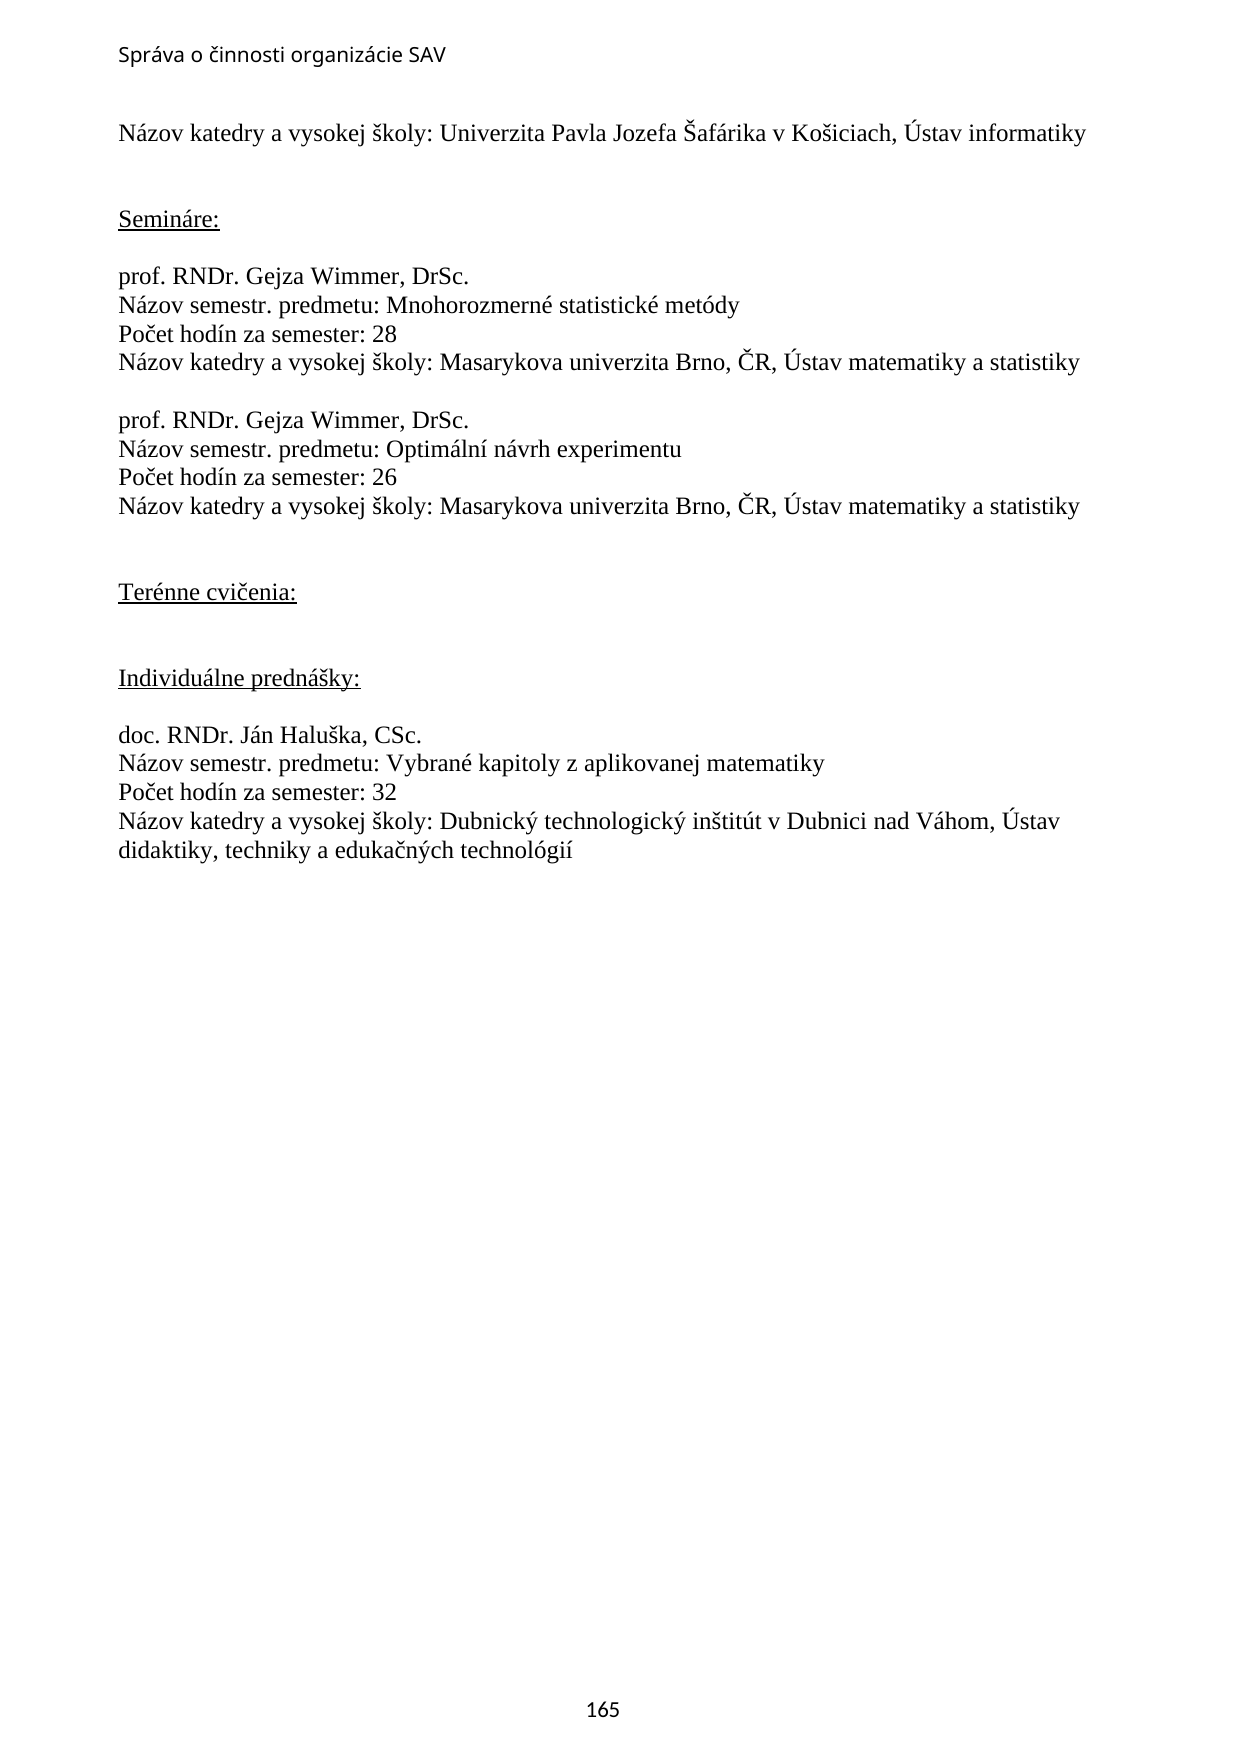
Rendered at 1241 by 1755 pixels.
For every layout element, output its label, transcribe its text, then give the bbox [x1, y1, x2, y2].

text Individuálne prednášky: [118, 663, 1122, 720]
text doc. RNDr. Ján Haluška, CSc. [118, 720, 1122, 748]
text prof. RNDr. Gejza Wimmer, DrSc. [118, 261, 1122, 290]
text Počet hodín za semester: 28 [118, 319, 1122, 347]
text Názov semestr. predmetu: Mnohorozmerné statistické metódy [118, 290, 1122, 319]
text Terénne cvičenia: [118, 577, 1122, 663]
text Názov semestr. predmetu: Optimální návrh experimentu [118, 434, 1122, 462]
text Názov semestr. predmetu: Vybrané kapitoly z aplikovanej matematiky [118, 748, 1122, 777]
text Názov katedry a vysokej školy: Masarykova univerzita Brno, ČR, Ústav matematiky a statistiky [118, 347, 1122, 405]
text Názov katedry a vysokej školy: Univerzita Pavla Jozefa Šafárika v Košiciach, Ústav informatiky [118, 118, 1122, 204]
text Počet hodín za semester: 26 [118, 462, 1122, 491]
text Počet hodín za semester: 32 [118, 777, 1122, 806]
text Názov katedry a vysokej školy: Masarykova univerzita Brno, ČR, Ústav matematiky a statistiky [118, 491, 1122, 577]
text Semináre: [118, 204, 1122, 261]
text Názov katedry a vysokej školy: Dubnický technologický inštitút v Dubnici nad Váhom, Ústav didaktiky, techniky a edukačných technológií [118, 806, 1122, 921]
text prof. RNDr. Gejza Wimmer, DrSc. [118, 405, 1122, 434]
